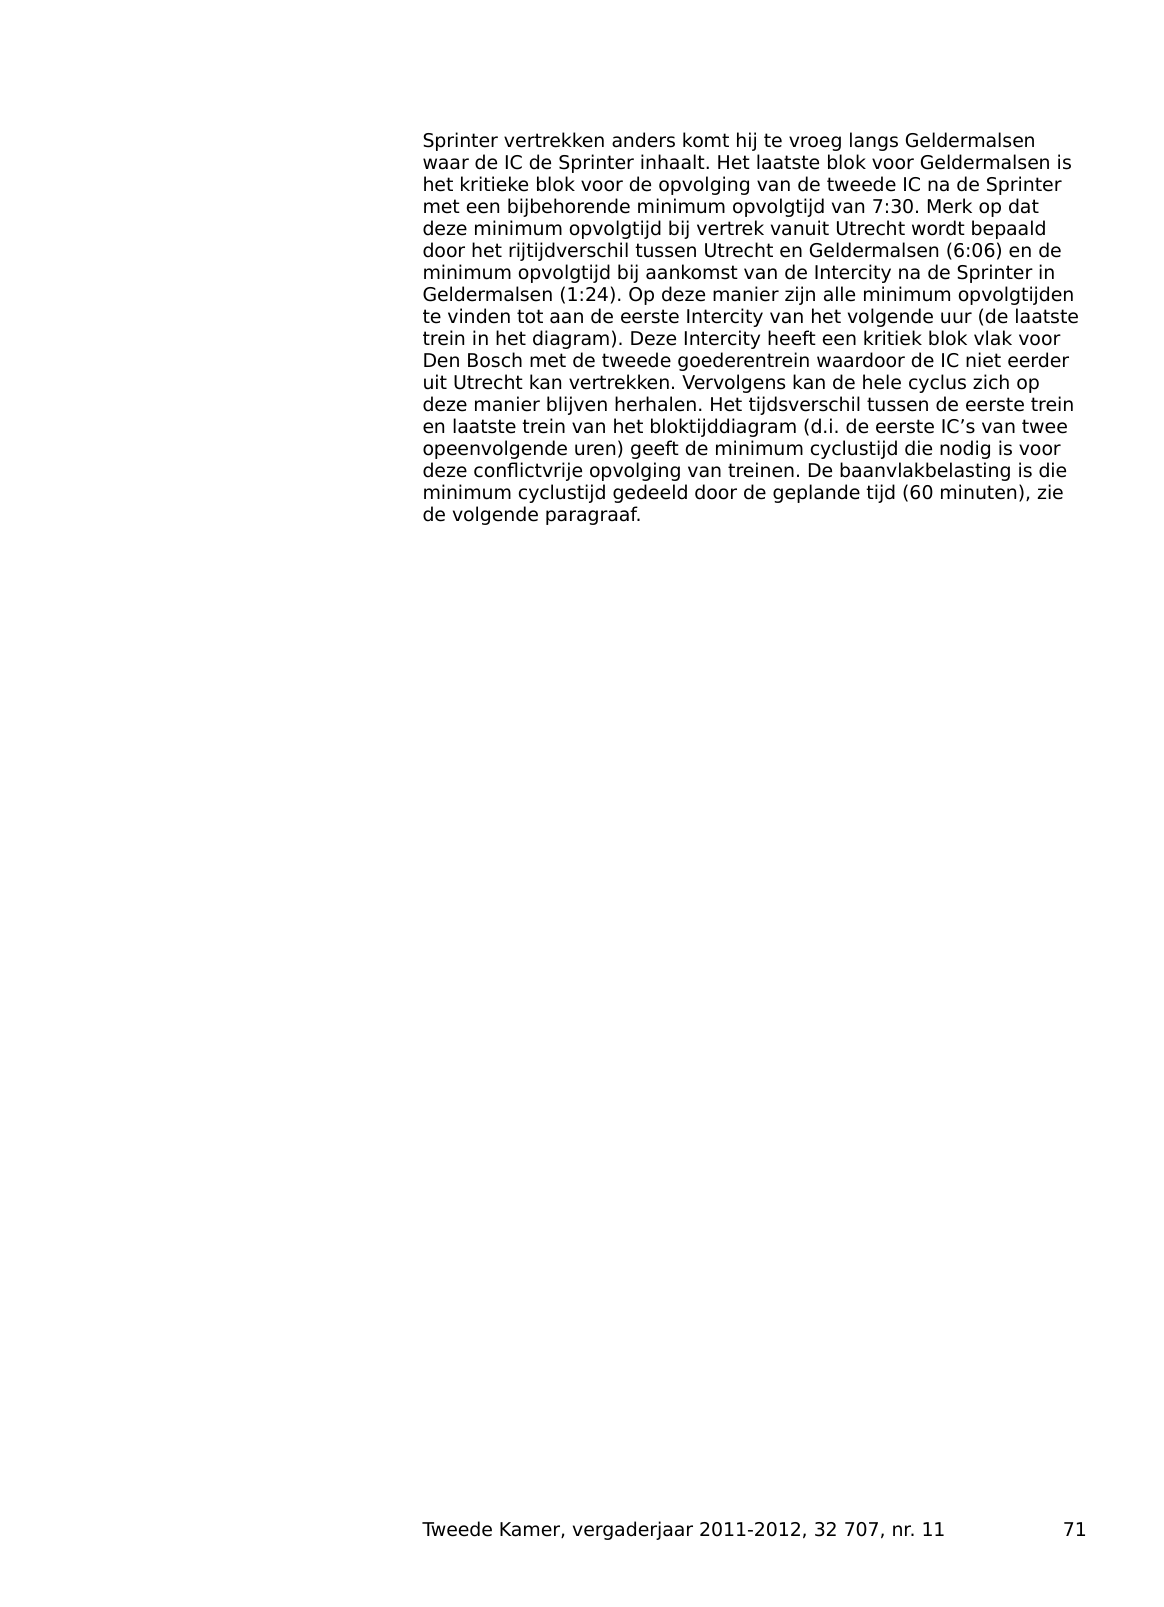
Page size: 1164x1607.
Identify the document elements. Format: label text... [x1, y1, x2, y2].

text Sprinter vertrekken anders komt hij te vroeg langs Geldermalsen waar de IC de Sprinter inhaalt. Het laatste blok voor Geldermalsen is het kritieke blok voor de opvolging van de tweede IC na de Sprinter met een bijbehorende minimum opvolgtijd van 7:30. Merk op dat deze minimum opvolgtijd bij vertrek vanuit Utrecht wordt bepaald door het rijtijdverschil tussen Utrecht en Geldermalsen (6:06) en de minimum opvolgtijd bij aankomst van de Intercity na de Sprinter in Geldermalsen (1:24). Op deze manier zijn alle minimum opvolgtijden te vinden tot aan de eerste Intercity van het volgende uur (de laatste trein in het diagram). Deze Intercity heeft een kritiek blok vlak voor Den Bosch met de tweede goederentrein waardoor de IC niet eerder uit Utrecht kan vertrekken. Vervolgens kan de hele cyclus zich op deze manier blijven herhalen. Het tijdsverschil tussen de eerste trein en laatste trein van het bloktijddiagram (d.i. de eerste IC’s van twee opeenvolgende uren) geeft de minimum cyclustijd die nodig is voor deze conflictvrije opvolging van treinen. De baanvlakbelasting is die minimum cyclustijd gedeeld door de geplande tijd (60 minuten), zie de volgende paragraaf. [422, 130, 1087, 526]
